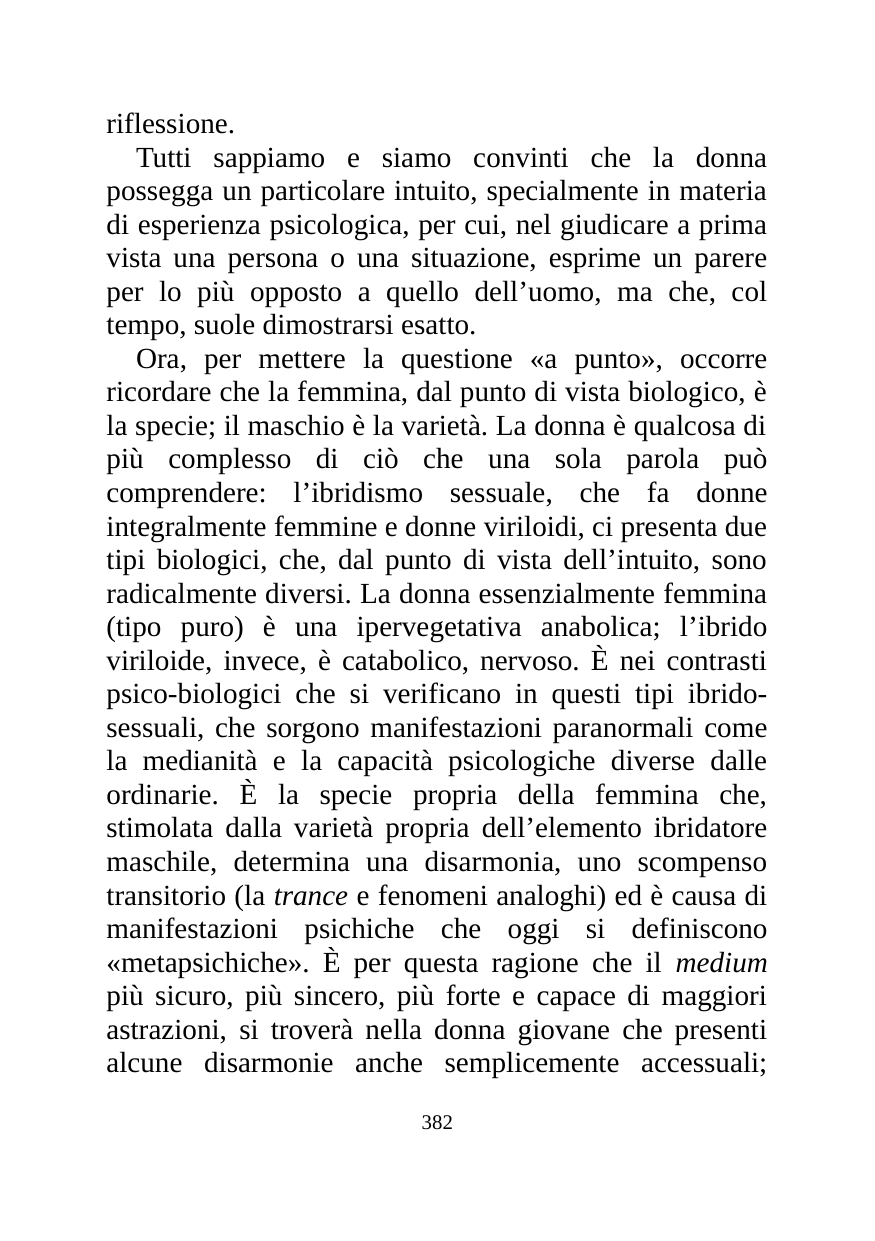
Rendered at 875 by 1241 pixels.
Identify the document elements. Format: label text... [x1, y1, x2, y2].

text Ora, per mettere la questione «a punto», occorre ricordare che la femmina, dal punto di vista biologico, è la specie; il maschio è la varietà. La donna è qualcosa di più complesso di ciò che una sola parola può comprendere: l’ibridismo sessuale, che fa donne integralmente femmine e donne viriloidi, ci presenta due tipi biologici, che, dal punto di vista dell’intuito, sono radicalmente diversi. La donna essenzialmente femmina (tipo puro) è una ipervegetativa anabolica; l’ibrido viriloide, invece, è catabolico, nervoso. È nei contrasti psico-biologici che si verificano in questi tipi ibrido-sessuali, che sorgono manifestazioni paranormali come la medianità e la capacità psicologiche diverse dalle ordinarie. È la specie propria della femmina che, stimolata dalla varietà propria dell’elemento ibridatore maschile, determina una disarmonia, uno scompenso transitorio (la trance e fenomeni analoghi) ed è causa di manifestazioni psichiche che oggi si definiscono «metapsichiche». È per questa ragione che il medium più sicuro, più sincero, più forte e capace di maggiori astrazioni, si troverà nella donna giovane che presenti alcune disarmonie anche semplicemente accessuali; [106, 341, 768, 1079]
text Tutti sappiamo e siamo convinti che la donna possegga un particolare intuito, specialmente in materia di esperienza psicologica, per cui, nel giudicare a prima vista una persona o una situazione, esprime un parere per lo più opposto a quello dell’uomo, ma che, col tempo, suole dimostrarsi esatto. [106, 140, 768, 341]
text riflessione. [106, 106, 768, 140]
